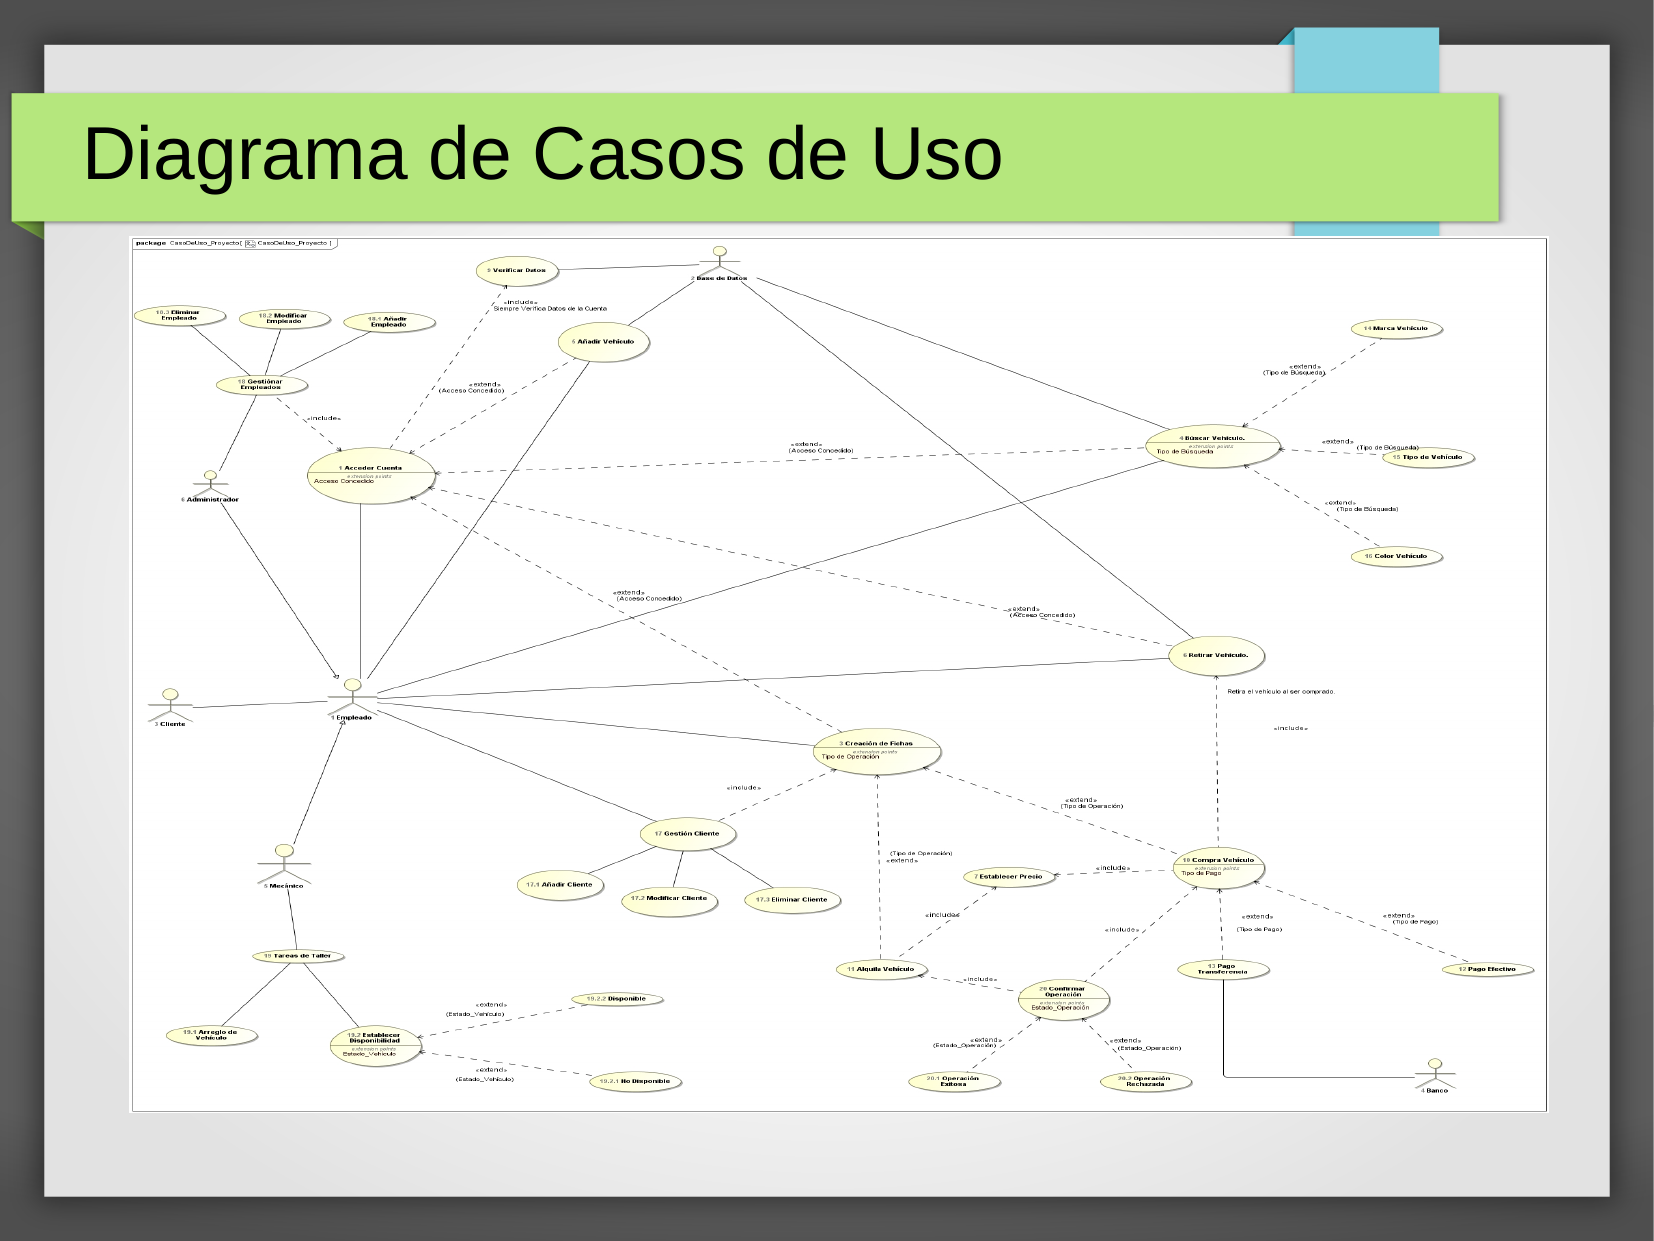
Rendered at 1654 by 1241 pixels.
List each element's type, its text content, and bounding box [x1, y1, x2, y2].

title Diagrama de Casos de Uso [82, 94, 1264, 213]
picture [0, 0, 1654, 1241]
